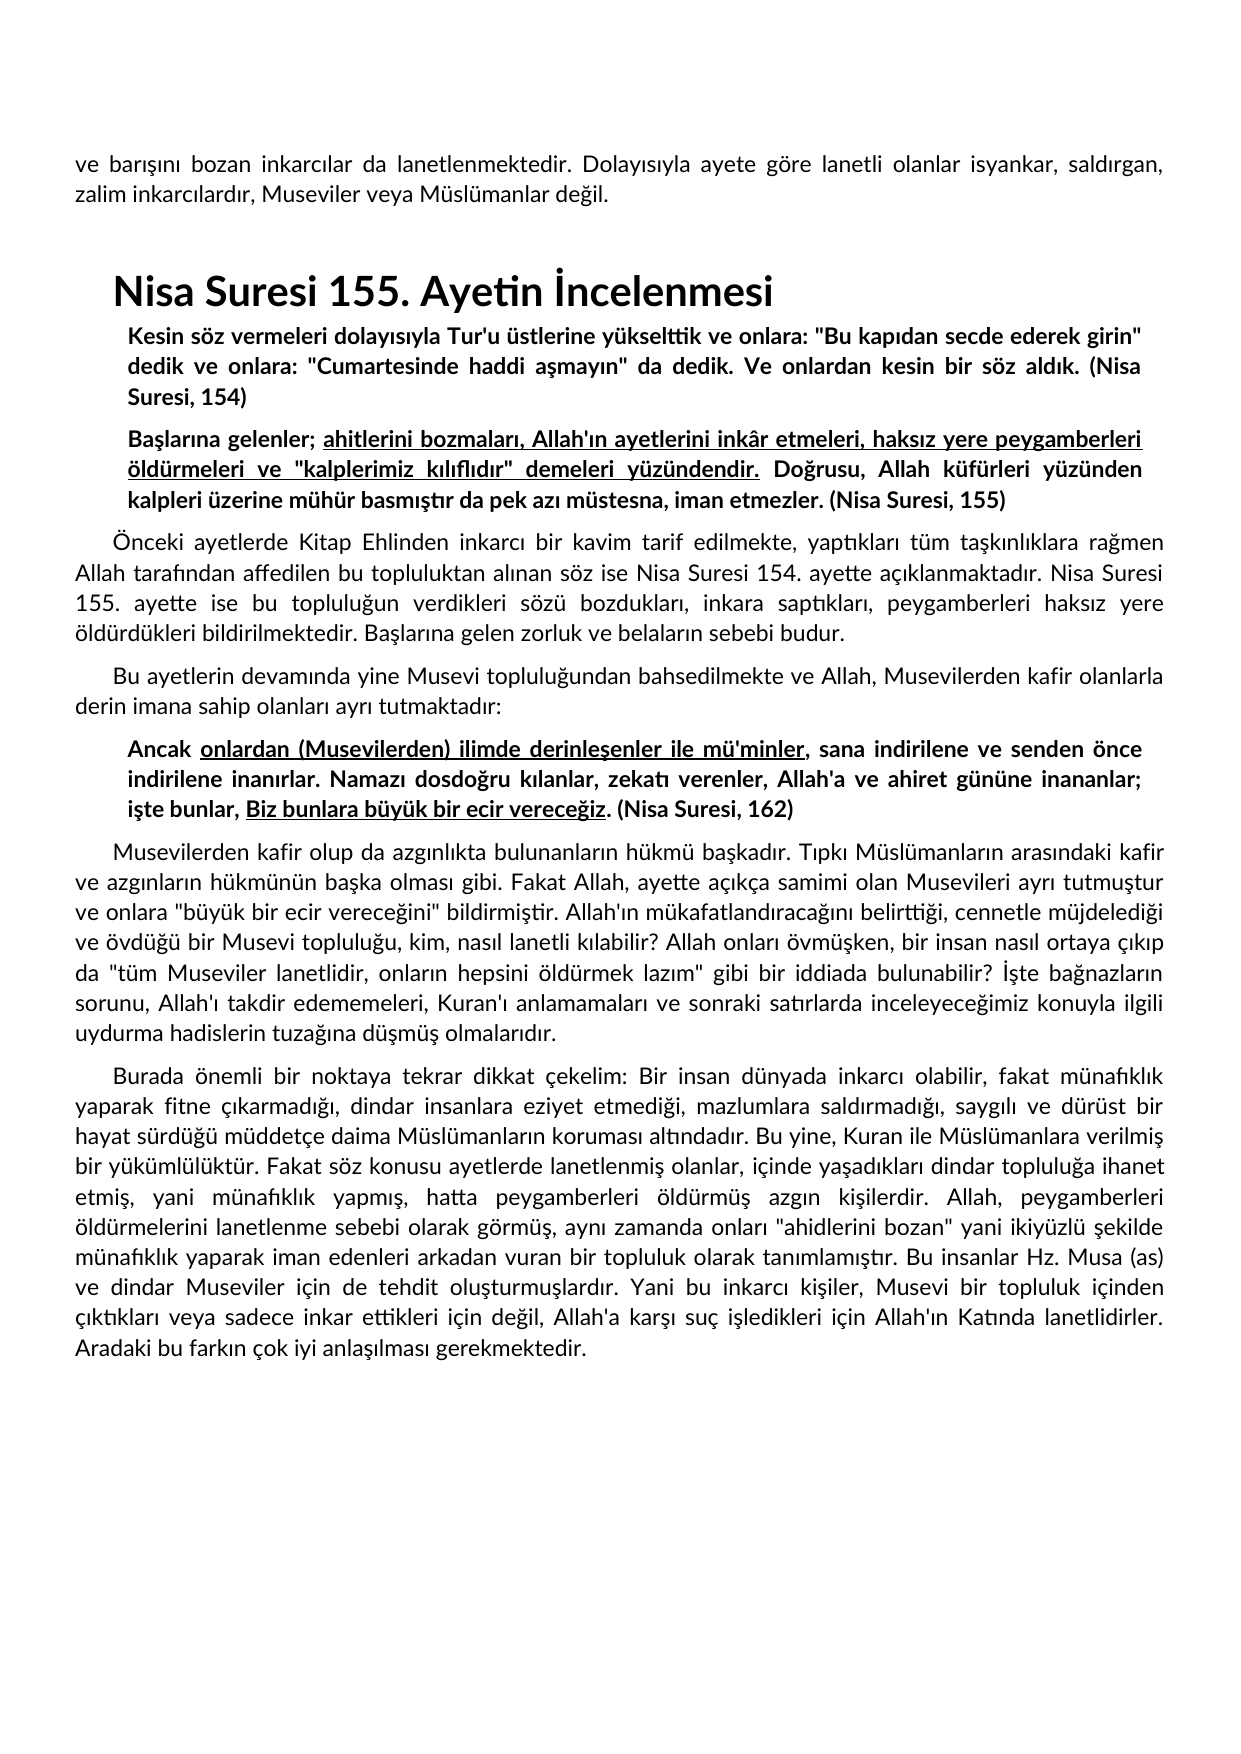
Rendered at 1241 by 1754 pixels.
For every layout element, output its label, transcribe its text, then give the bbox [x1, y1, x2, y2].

text Bu ayetlerin devamında yine Musevi topluluğundan bahsedilmekte ve Allah, Musevilerden kafir olanlarla derin imana sahip olanları ayrı tutmaktadır: [75, 661, 1165, 719]
text Ancak onlardan (Musevilerden) ilimde derinleşenler ile mü'minler, sana indirilene ve senden önce indirilene inanırlar. Namazı dosdoğru kılanlar, zekatı verenler, Allah'a ve ahiret gününe inananlar; işte bunlar, Biz bunlara büyük bir ecir vereceğiz. (Nisa Suresi, 162) [127, 734, 1143, 822]
text Musevilerden kafir olup da azgınlıkta bulunanların hükmü başkadır. Tıpkı Müslümanların arasındaki kafir ve azgınların hükmünün başka olması gibi. Fakat Allah, ayette açıkça samimi olan Musevileri ayrı tutmuştur ve onlara "büyük bir ecir vereceğini" bildirmiştir. Allah'ın mükafatlandıracağını belirttiği, cennetle müjdelediği ve övdüğü bir Musevi topluluğu, kim, nasıl lanetli kılabilir? Allah onları övmüşken, bir insan nasıl ortaya çıkıp da "tüm Museviler lanetlidir, onların hepsini öldürmek lazım" gibi bir iddiada bulunabilir? İşte bağnazların sorunu, Allah'ı takdir edememeleri, Kuran'ı anlamamaları ve sonraki satırlarda inceleyeceğimiz konuyla ilgili uydurma hadislerin tuzağına düşmüş olmalarıdır. [75, 837, 1165, 1046]
text Kesin söz vermeleri dolayısıyla Tur'u üstlerine yükselttik ve onlara: "Bu kapıdan secde ederek girin" dedik ve onlara: "Cumartesinde haddi aşmayın" da dedik. Ve onlardan kesin bir söz aldık. (Nisa Suresi, 154) [127, 322, 1143, 410]
text Başlarına gelenler; ahitlerini bozmaları, Allah'ın ayetlerini inkâr etmeleri, haksız yere peygamberleri öldürmeleri ve "kalplerimiz kılıflıdır" demeleri yüzündendir. Doğrusu, Allah küfürleri yüzünden kalpleri üzerine mühür basmıştır da pek azı müstesna, iman etmezler. (Nisa Suresi, 155) [127, 425, 1143, 513]
subtitle Nisa Suresi 155. Ayetin İncelenmesi [112, 266, 1165, 316]
text Burada önemli bir noktaya tekrar dikkat çekelim: Bir insan dünyada inkarcı olabilir, fakat münafıklık yaparak fitne çıkarmadığı, dindar insanlara eziyet etmediği, mazlumlara saldırmadığı, saygılı ve dürüst bir hayat sürdüğü müddetçe daima Müslümanların koruması altındadır. Bu yine, Kuran ile Müslümanlara verilmiş bir yükümlülüktür. Fakat söz konusu ayetlerde lanetlenmiş olanlar, içinde yaşadıkları dindar topluluğa ihanet etmiş, yani münafıklık yapmış, hatta peygamberleri öldürmüş azgın kişilerdir. Allah, peygamberleri öldürmelerini lanetlenme sebebi olarak görmüş, aynı zamanda onları "ahidlerini bozan" yani ikiyüzlü şekilde münafıklık yaparak iman edenleri arkadan vuran bir topluluk olarak tanımlamıştır. Bu insanlar Hz. Musa (as) ve dindar Museviler için de tehdit oluşturmuşlardır. Yani bu inkarcı kişiler, Musevi bir topluluk içinden çıktıkları veya sadece inkar ettikleri için değil, Allah'a karşı suç işledikleri için Allah'ın Katında lanetlidirler. Aradaki bu farkın çok iyi anlaşılması gerekmektedir. [75, 1061, 1165, 1361]
text ve barışını bozan inkarcılar da lanetlenmektedir. Dolayısıyla ayete göre lanetli olanlar isyankar, saldırgan, zalim inkarcılardır, Museviler veya Müslümanlar değil. [75, 150, 1165, 208]
text Önceki ayetlerde Kitap Ehlinden inkarcı bir kavim tarif edilmekte, yaptıkları tüm taşkınlıklara rağmen Allah tarafından affedilen bu topluluktan alınan söz ise Nisa Suresi 154. ayette açıklanmaktadır. Nisa Suresi 155. ayette ise bu topluluğun verdikleri sözü bozdukları, inkara saptıkları, peygamberleri haksız yere öldürdükleri bildirilmektedir. Başlarına gelen zorluk ve belaların sebebi budur. [75, 528, 1165, 646]
